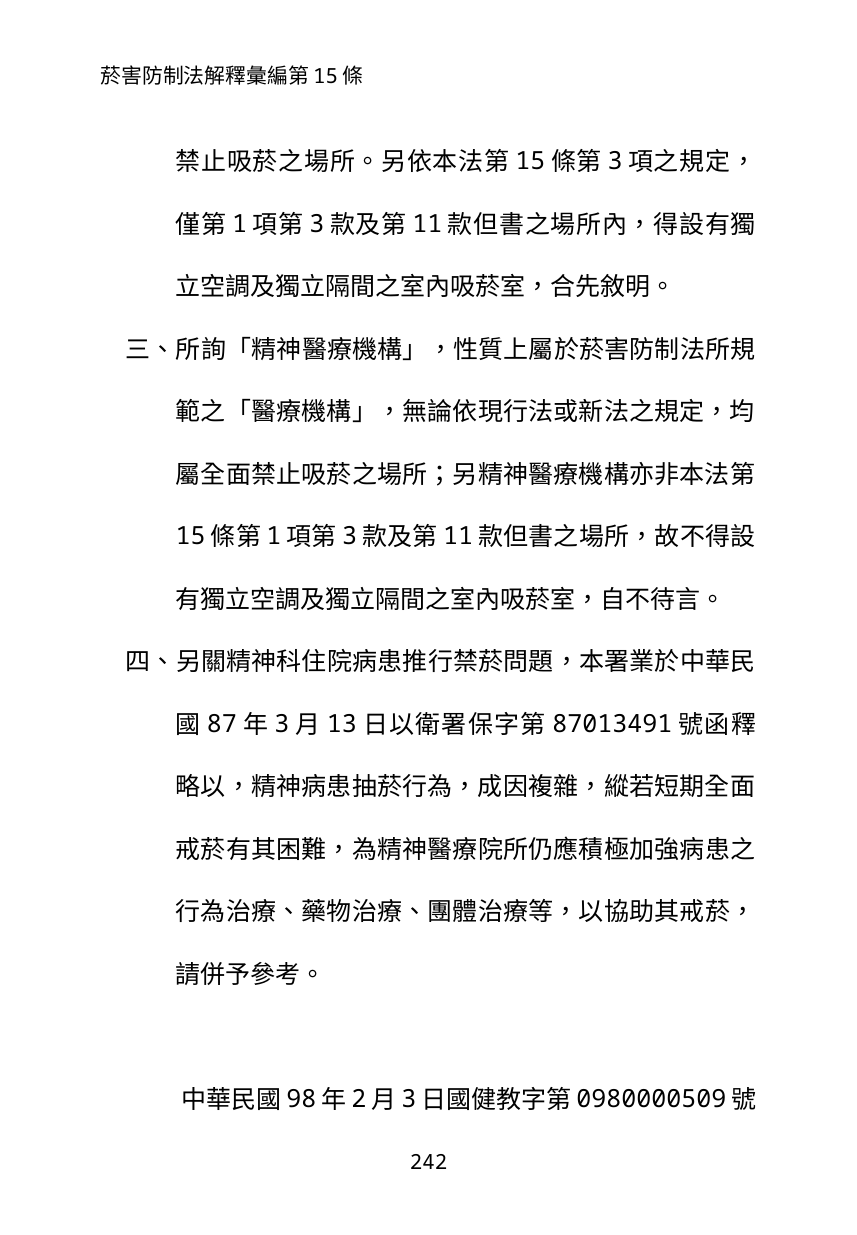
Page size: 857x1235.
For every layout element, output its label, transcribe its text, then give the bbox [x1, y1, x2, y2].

list 三、所詢「精神醫療機構」，性質上屬於菸害防制法所規範之「醫療機構」，無論依現行法或新法之規定，均屬全面禁止吸菸之場所；另精神醫療機構亦非本法第15條第1項第3款及第11款但書之場所，故不得設有獨立空調及獨立隔間之室內吸菸室，自不待言。 [125, 306, 756, 618]
list 四、另關精神科住院病患推行禁菸問題，本署業於中華民國87年3月13日以衛署保字第87013491號函釋略以，精神病患抽菸行為，成因複雜，縱若短期全面戒菸有其困難，為精神醫療院所仍應積極加強病患之行為治療、藥物治療、團體治療等，以協助其戒菸，請併予參考。 [125, 618, 756, 993]
list 禁止吸菸之場所。另依本法第15條第3項之規定，僅第1項第3款及第11款但書之場所內，得設有獨立空調及獨立隔間之室內吸菸室，合先敘明。 [125, 118, 756, 306]
list 中華民國98年2月3日國健教字第0980000509號 [100, 1056, 756, 1118]
